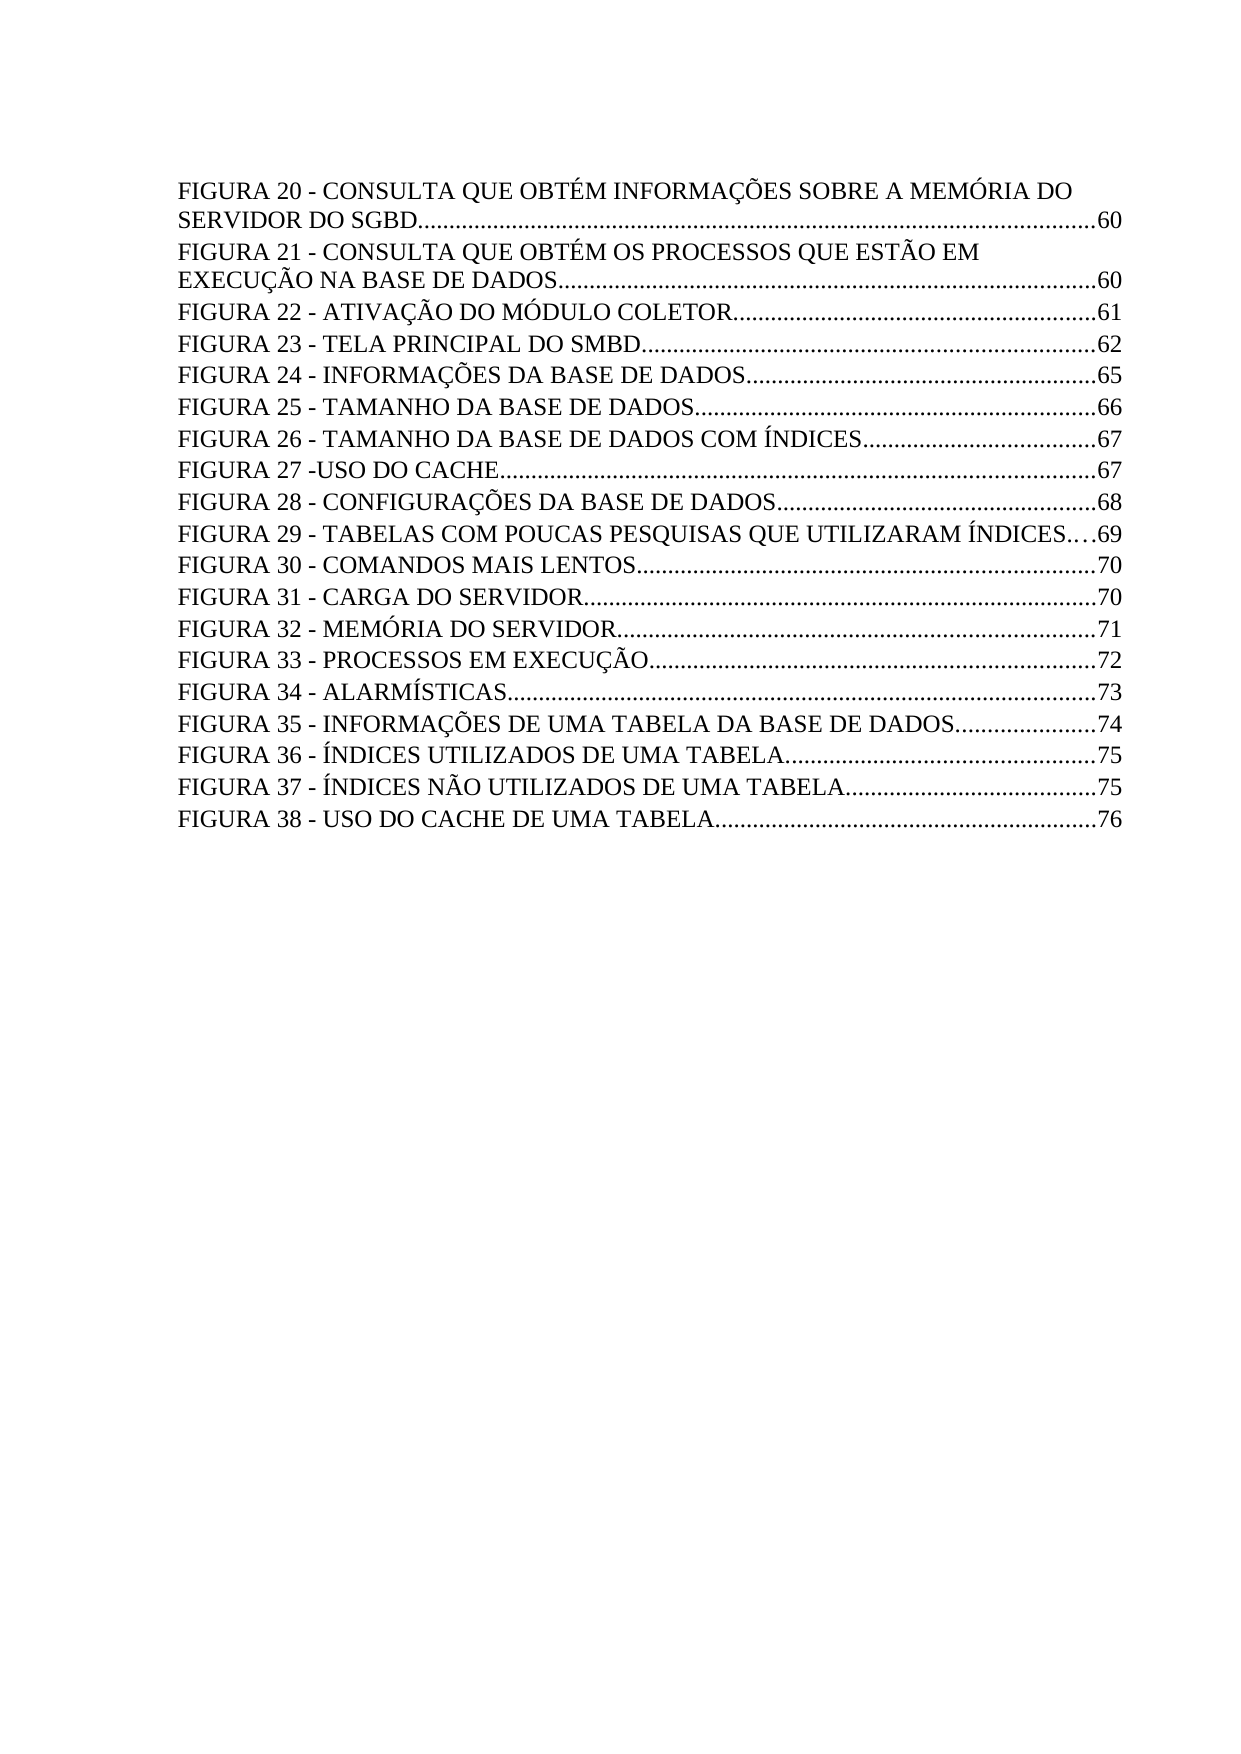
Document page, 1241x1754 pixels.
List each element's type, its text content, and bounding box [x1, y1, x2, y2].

text Figura 24 - Informações da base de dados. 65 [177, 361, 1122, 389]
text Figura 30 - Comandos mais lentos 70 [177, 551, 1122, 579]
text Figura 35 - Informações de uma tabela da base de dados. 74 [177, 709, 1122, 738]
text Figura 32 - Memória do servidor. 71 [177, 614, 1122, 643]
text Figura 38 - Uso do cache de uma tabela. 76 [177, 804, 1122, 833]
text Figura 21 - Consulta que obtém os processos que estão em execução na base de dados. 60 [177, 237, 1122, 294]
text Figura 31 - Carga do servidor. 70 [177, 582, 1122, 611]
text Figura 37 - Índices não utilizados de uma tabela. 75 [177, 772, 1122, 801]
text Figura 23 - Tela principal do SMBD. 62 [177, 329, 1122, 358]
text Figura 34 - Alarmísticas. 73 [177, 677, 1122, 706]
text Figura 22 - Ativação do módulo coletor. 61 [177, 297, 1122, 326]
text Figura 28 - Configurações da base de dados 68 [177, 487, 1122, 516]
text Figura 29 - Tabelas com poucas pesquisas que utilizaram índices. 69 [177, 519, 1122, 548]
text Figura 25 - Tamanho da base de dados. 66 [177, 392, 1122, 421]
text Figura 36 - Índices utilizados de uma tabela. 75 [177, 741, 1122, 769]
text Figura 33 - Processos em execução. 72 [177, 646, 1122, 674]
text Figura 27 -Uso do cache. 67 [177, 456, 1122, 484]
text Figura 26 - Tamanho da base de dados com índices 67 [177, 424, 1122, 453]
text Figura 20 - Consulta que obtém informações sobre a memória do servidor do SGBD. 60 [177, 176, 1122, 234]
